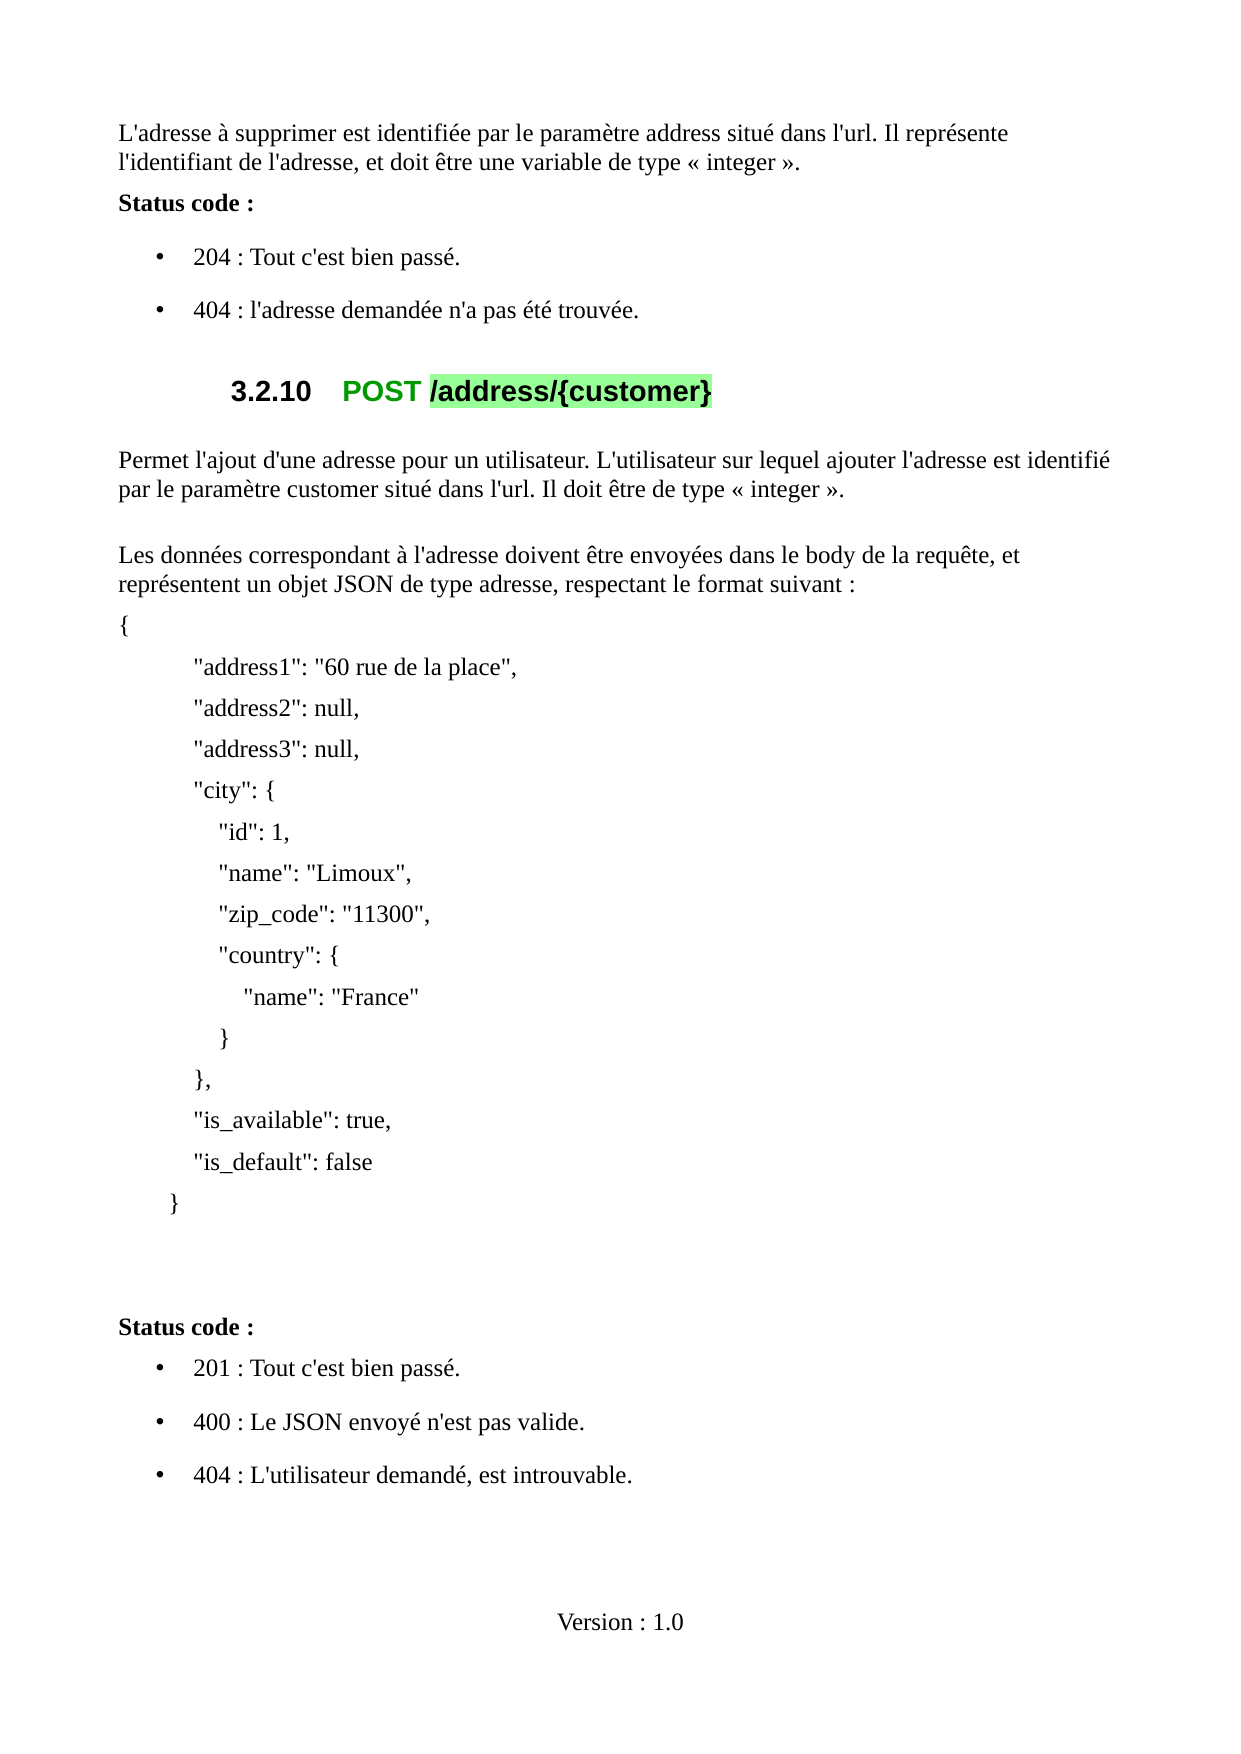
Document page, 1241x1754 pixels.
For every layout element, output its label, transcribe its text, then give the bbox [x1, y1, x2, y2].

text "country": { [118, 940, 1122, 969]
text "name": "France" [118, 982, 1122, 1010]
list 201 : Tout c'est bien passé. [156, 1353, 1122, 1382]
text "id": 1, [118, 817, 1122, 845]
text "address3": null, [118, 734, 1122, 763]
text Les données correspondant à l'adresse doivent être envoyées dans le body de la requête, et représentent un objet JSON de type adresse, respectant le format suivant : [118, 540, 1122, 598]
list 204 : Tout c'est bien passé. [156, 242, 1122, 271]
text "city": { [118, 775, 1122, 804]
text Status code : [118, 188, 1122, 217]
text Permet l'ajout d'une adresse pour un utilisateur. L'utilisateur sur lequel ajouter l'adresse est identifié par le paramètre customer situé dans l'url. Il doit être de type « integer ». [118, 445, 1122, 503]
text "address1": "60 rue de la place", [118, 652, 1122, 680]
text "is_default": false [118, 1147, 1122, 1175]
text } [118, 1188, 1122, 1217]
text "name": "Limoux", [118, 858, 1122, 887]
text }, [118, 1064, 1122, 1093]
list 400 : Le JSON envoyé n'est pas valide. [156, 1407, 1122, 1435]
text "is_available": true, [118, 1105, 1122, 1134]
text L'adresse à supprimer est identifiée par le paramètre address situé dans l'url. Il représente l'identifiant de l'adresse, et doit être une variable de type « integer ». [118, 118, 1122, 176]
list 404 : l'adresse demandée n'a pas été trouvée. [156, 296, 1122, 324]
subtitle POST /address/{customer} [231, 374, 1122, 408]
text "zip_code": "11300", [118, 899, 1122, 928]
text Status code : [118, 1312, 1122, 1340]
text } [118, 1023, 1122, 1052]
text "address2": null, [118, 693, 1122, 722]
text { [118, 610, 1122, 639]
list 404 : L'utilisateur demandé, est introuvable. [156, 1460, 1122, 1489]
